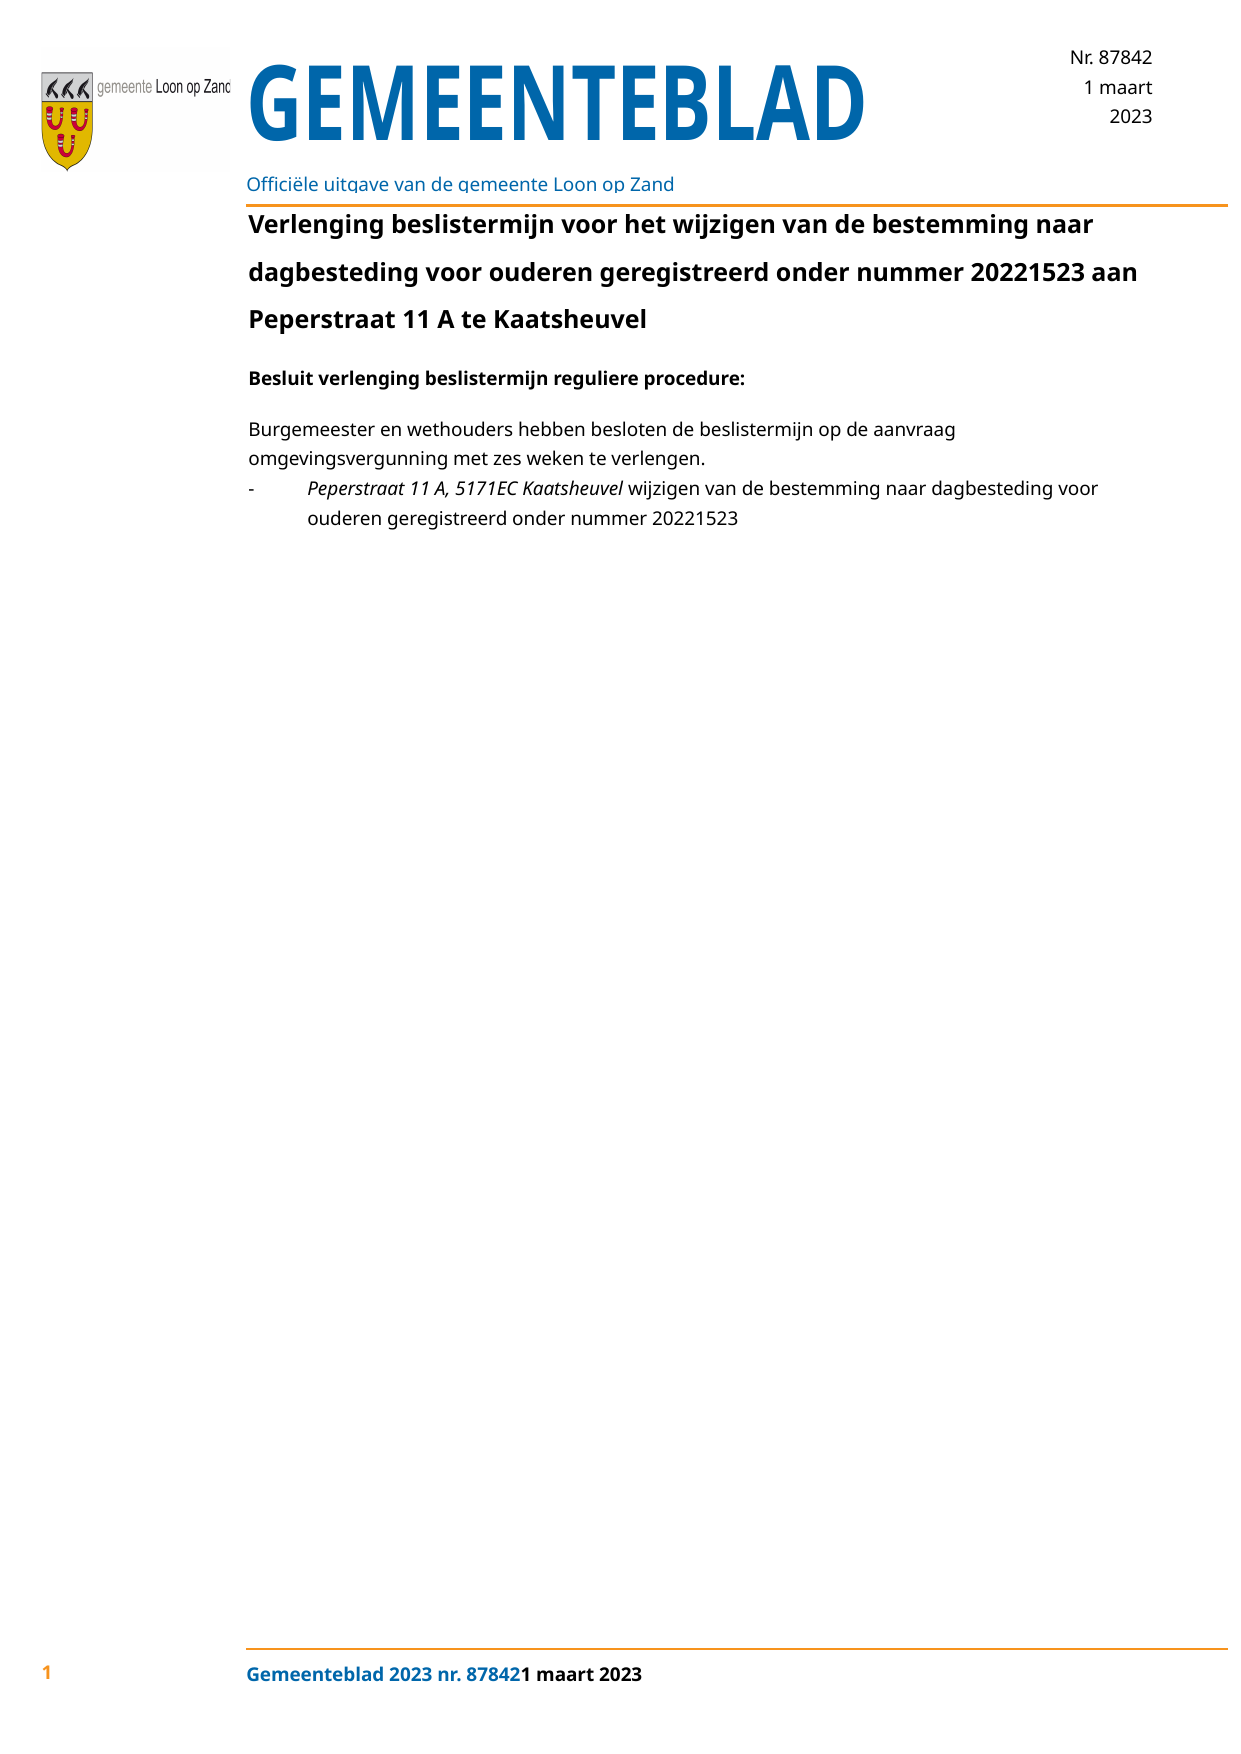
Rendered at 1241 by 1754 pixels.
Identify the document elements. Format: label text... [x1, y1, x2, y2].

text Verlenging beslistermijn voor het wijzigen van de bestemming naar dagbesteding voor ouderen geregistreerd onder nummer 20221523 aan Peperstraat 11 A te Kaatsheuvel [248, 207, 1152, 336]
list Peperstraat 11 A, 5171EC Kaatsheuvel wijzigen van de bestemming naar dagbesteding voor ouderen geregistreerd onder nummer 20221523 [248, 475, 1152, 530]
text Burgemeester en wethouders hebben besloten de beslistermijn op de aanvraag omgevingsvergunning met zes weken te verlengen. [248, 416, 1152, 471]
text Besluit verlenging beslistermijn reguliere procedure: [248, 366, 1152, 391]
picture [41, 47, 231, 172]
